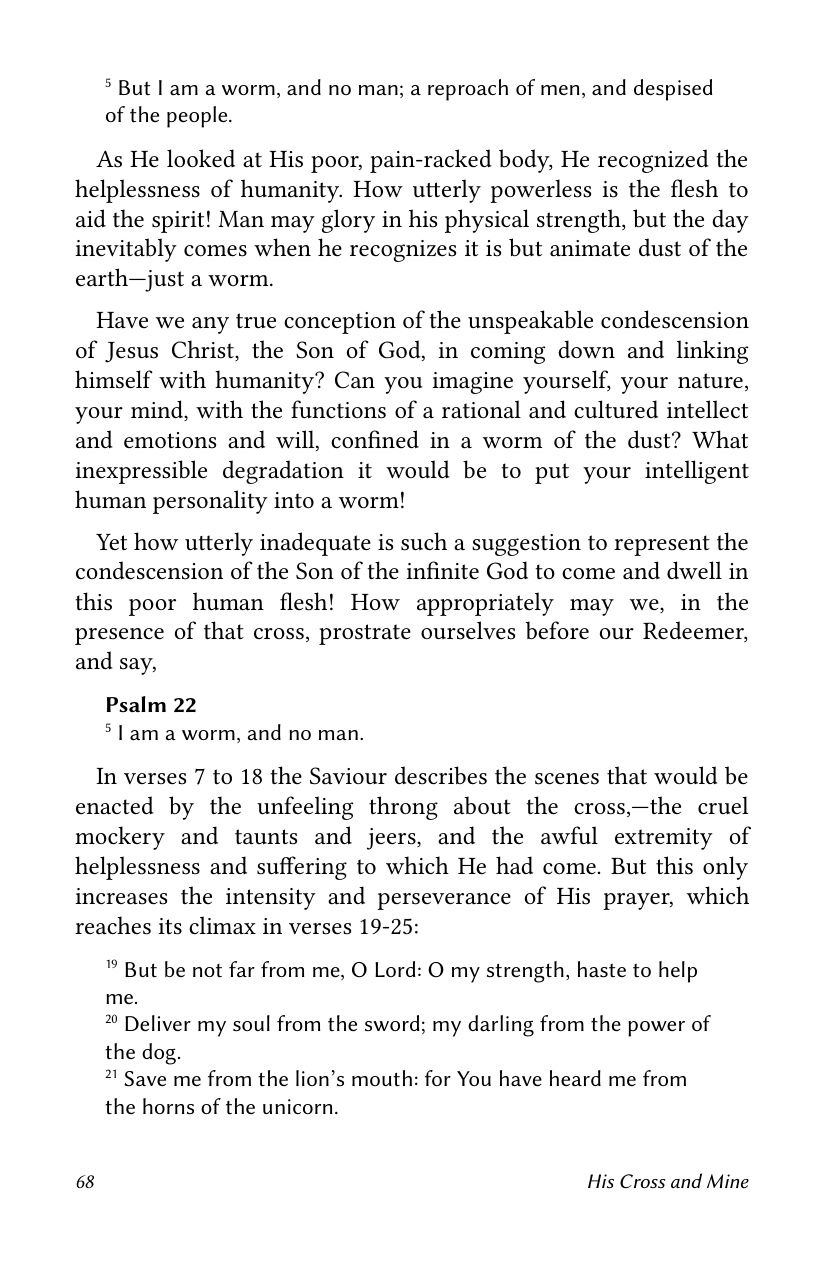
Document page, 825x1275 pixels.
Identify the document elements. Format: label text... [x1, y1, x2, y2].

text Yet how utterly inadequate is such a suggestion to represent the condescension of the Son of the infinite God to come and dwell in this poor human flesh! How appropriately may we, in the presence of that cross, prostrate ourselves before our Redeemer, and say, [75, 528, 750, 676]
text 5 I am a worm, and no man. [105, 720, 720, 746]
text Psalm 22 [105, 692, 750, 718]
text As He looked at His poor, pain-racked body, He recognized the helplessness of humanity. How utterly powerless is the flesh to aid the spirit! Man may glory in his physical strength, but the day inevitably comes when he recognizes it is but animate dust of the earth—just a worm. [75, 145, 750, 293]
text Have we any true conception of the unspeakable condescension of Jesus Christ, the Son of God, in coming down and linking himself with humanity? Can you imagine yourself, your nature, your mind, with the functions of a rational and cultured intellect and emotions and will, confined in a worm of the dust? What inexpressible degradation it would be to put your intelligent human personality into a worm! [75, 306, 750, 514]
text 20 Deliver my soul from the sword; my darling from the power of the dog. [105, 1011, 720, 1065]
text 5 But I am a worm, and no man; a reproach of men, and despised of the people. [105, 75, 720, 128]
text In verses 7 to 18 the Saviour describes the scenes that would be enacted by the unfeeling throng about the cross,—the cruel mockery and taunts and jeers, and the awful extremity of helplessness and suffering to which He had come. But this only increases the intensity and perseverance of His prayer, which reaches its climax in verses 19-25: [75, 762, 750, 940]
text 19 But be not far from me, O Lord: O my strength, haste to help me. [105, 957, 720, 1010]
text 21 Save me from the lion’s mouth: for You have heard me from the horns of the unicorn. [105, 1066, 720, 1120]
